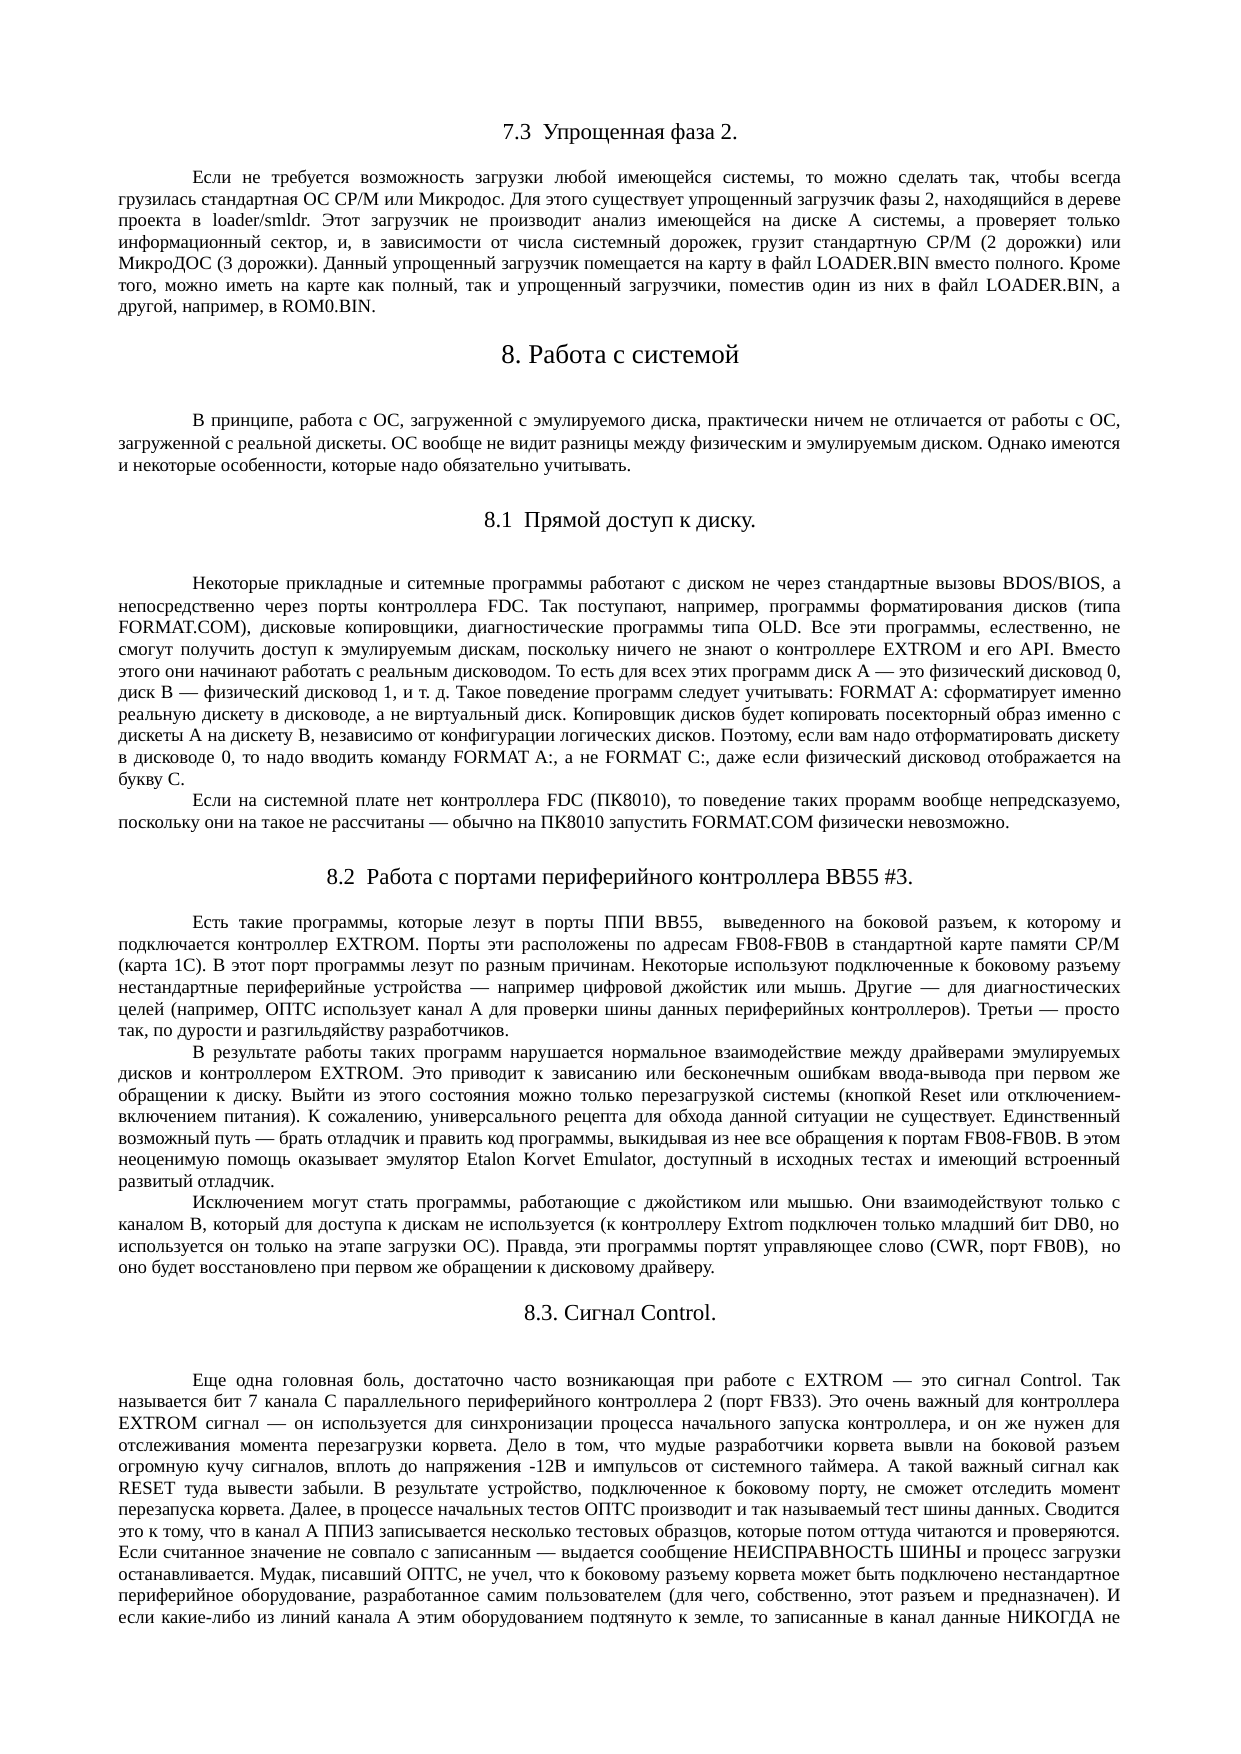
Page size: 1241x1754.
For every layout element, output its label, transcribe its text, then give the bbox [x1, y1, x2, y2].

text Исключением могут стать программы, работающие с джойстиком или мышью. Они взаимодействуют только с каналом В, который для доступа к дискам не используется (к контроллеру Extrom подключен только младший бит DB0, но используется он только на этапе загрузки ОС). Правда, эти программы портят управляющее слово (CWR, порт FB0B), но оно будет восстановлено при первом же обращении к дисковому драйверу. [118, 1191, 1122, 1278]
text 8. Работа с системой [118, 338, 1122, 370]
text В результате работы таких программ нарушается нормальное взаимодействие между драйверами эмулируемых дисков и контроллером EXTROM. Это приводит к зависанию или бесконечным ошибкам ввода-вывода при первом же обращении к диску. Выйти из этого состояния можно только перезагрузкой системы (кнопкой Reset или отключением-включением питания). К сожалению, универсального рецепта для обхода данной ситуации не существует. Единственный возможный путь — брать отладчик и править код программы, выкидывая из нее все обращения к портам FB08-FB0B. В этом неоценимую помощь оказывает эмулятор Etalon Korvet Emulator, доступный в исходных тестах и имеющий встроенный развитый отладчик. [118, 1041, 1122, 1191]
text 7.3 Упрощенная фаза 2. [118, 118, 1122, 144]
text Еще одна головная боль, достаточно часто возникающая при работе с EXTROM — это сигнал Control. Так называется бит 7 канала С параллельного периферийного контроллера 2 (порт FB33). Это очень важный для контроллера EXTROM сигнал — он используется для синхронизации процесса начального запуска контроллера, и он же нужен для отслеживания момента перезагрузки корвета. Дело в том, что мудые разработчики корвета вывли на боковой разъем огромную кучу сигналов, вплоть до напряжения -12В и импульсов от системного таймера. А такой важный сигнал как RESET туда вывести забыли. В результате устройство, подключенное к боковому порту, не сможет отследить момент перезапуска корвета. Далее, в процессе начальных тестов ОПТС производит и так называемый тест шины данных. Сводится это к тому, что в канал А ППИ3 записывается несколько тестовых образцов, которые потом оттуда читаются и проверяются. Если считанное значение не совпало с записанным — выдается сообщение НЕИСПРАВНОСТЬ ШИНЫ и процесс загрузки останавливается. Мудак, писавший ОПТС, не учел, что к боковому разъему корвета может быть подключено нестандартное периферийное оборудование, разработанное самим пользователем (для чего, собственно, этот разъем и предназначен). И если какие-либо из линий канала А этим оборудованием подтянуто к земле, то записанные в канал данные НИКОГДА не [118, 1369, 1122, 1627]
text 8.2 Работа с портами периферийного контроллера ВВ55 #3. [118, 863, 1122, 889]
text Если на системной плате нет контроллера FDC (ПК8010), то поведение таких прорамм вообще непредсказуемо, поскольку они на такое не рассчитаны — обычно на ПК8010 запустить FORMAT.COM физически невозможно. [118, 789, 1122, 832]
text Если не требуется возможность загрузки любой имеющейся системы, то можно сделать так, чтобы всегда грузилась стандартная ОС CP/M или Микродос. Для этого существует упрощенный загрузчик фазы 2, находящийся в дереве проекта в loader/smldr. Этот загрузчик не производит анализ имеющейся на диске А системы, а проверяет только информационный сектор, и, в зависимости от числа системный дорожек, грузит стандартную CP/M (2 дорожки) или МикроДОС (3 дорожки). Данный упрощенный загрузчик помещается на карту в файл LOADER.BIN вместо полного. Кроме того, можно иметь на карте как полный, так и упрощенный загрузчики, поместив один из них в файл LOADER.BIN, а другой, например, в ROM0.BIN. [118, 166, 1122, 317]
text 8.1 Прямой доступ к диску. [118, 506, 1122, 533]
text Некоторые прикладные и ситемные программы работают с диском не через стандартные вызовы BDOS/BIOS, а непосредственно через порты контроллера FDC. Так поступают, например, программы форматирования дисков (типа FORMAT.COM), дисковые копировщики, диагностические программы типа OLD. Все эти программы, еслественно, не смогут получить доступ к эмулируемым дискам, поскольку ничего не знают о контроллере EXTROM и его API. Вместо этого они начинают работать с реальным дисководом. То есть для всех этих программ диск А — это физический дисковод 0, диск В — физический дисковод 1, и т. д. Такое поведение программ следует учитывать: FORMAT A: сформатирует именно реальную дискету в дисководе, а не виртуальный диск. Копировщик дисков будет копировать посекторный образ именно с дискеты А на дискету B, независимо от конфигурации логических дисков. Поэтому, если вам надо отформатировать дискету в дисководе 0, то надо вводить команду FORMAT A:, а не FORMAT C:, даже если физический дисковод отображается на букву С. [118, 564, 1122, 789]
text 8.3. Сигнал Control. [118, 1299, 1122, 1326]
text Есть такие программы, которые лезут в порты ППИ ВВ55, выведенного на боковой разъем, к которому и подключается контроллер EXTROM. Порты эти расположены по адресам FB08-FB0B в стандартной карте памяти CP/M (карта 1С). В этот порт программы лезут по разным причинам. Некоторые используют подключенные к боковому разъему нестандартные периферийные устройства — например цифровой джойстик или мышь. Другие — для диагностических целей (например, ОПТС использует канал А для проверки шины данных периферийных контроллеров). Третьи — просто так, по дурости и разгильдяйству разработчиков. [118, 911, 1122, 1041]
text В принципе, работа с ОС, загруженной с эмулируемого диска, практически ничем не отличается от работы с ОС, загруженной с реальной дискеты. ОС вообще не видит разницы между физическим и эмулируемым диском. Однако имеются и некоторые особенности, которые надо обязательно учитывать. [118, 401, 1122, 475]
